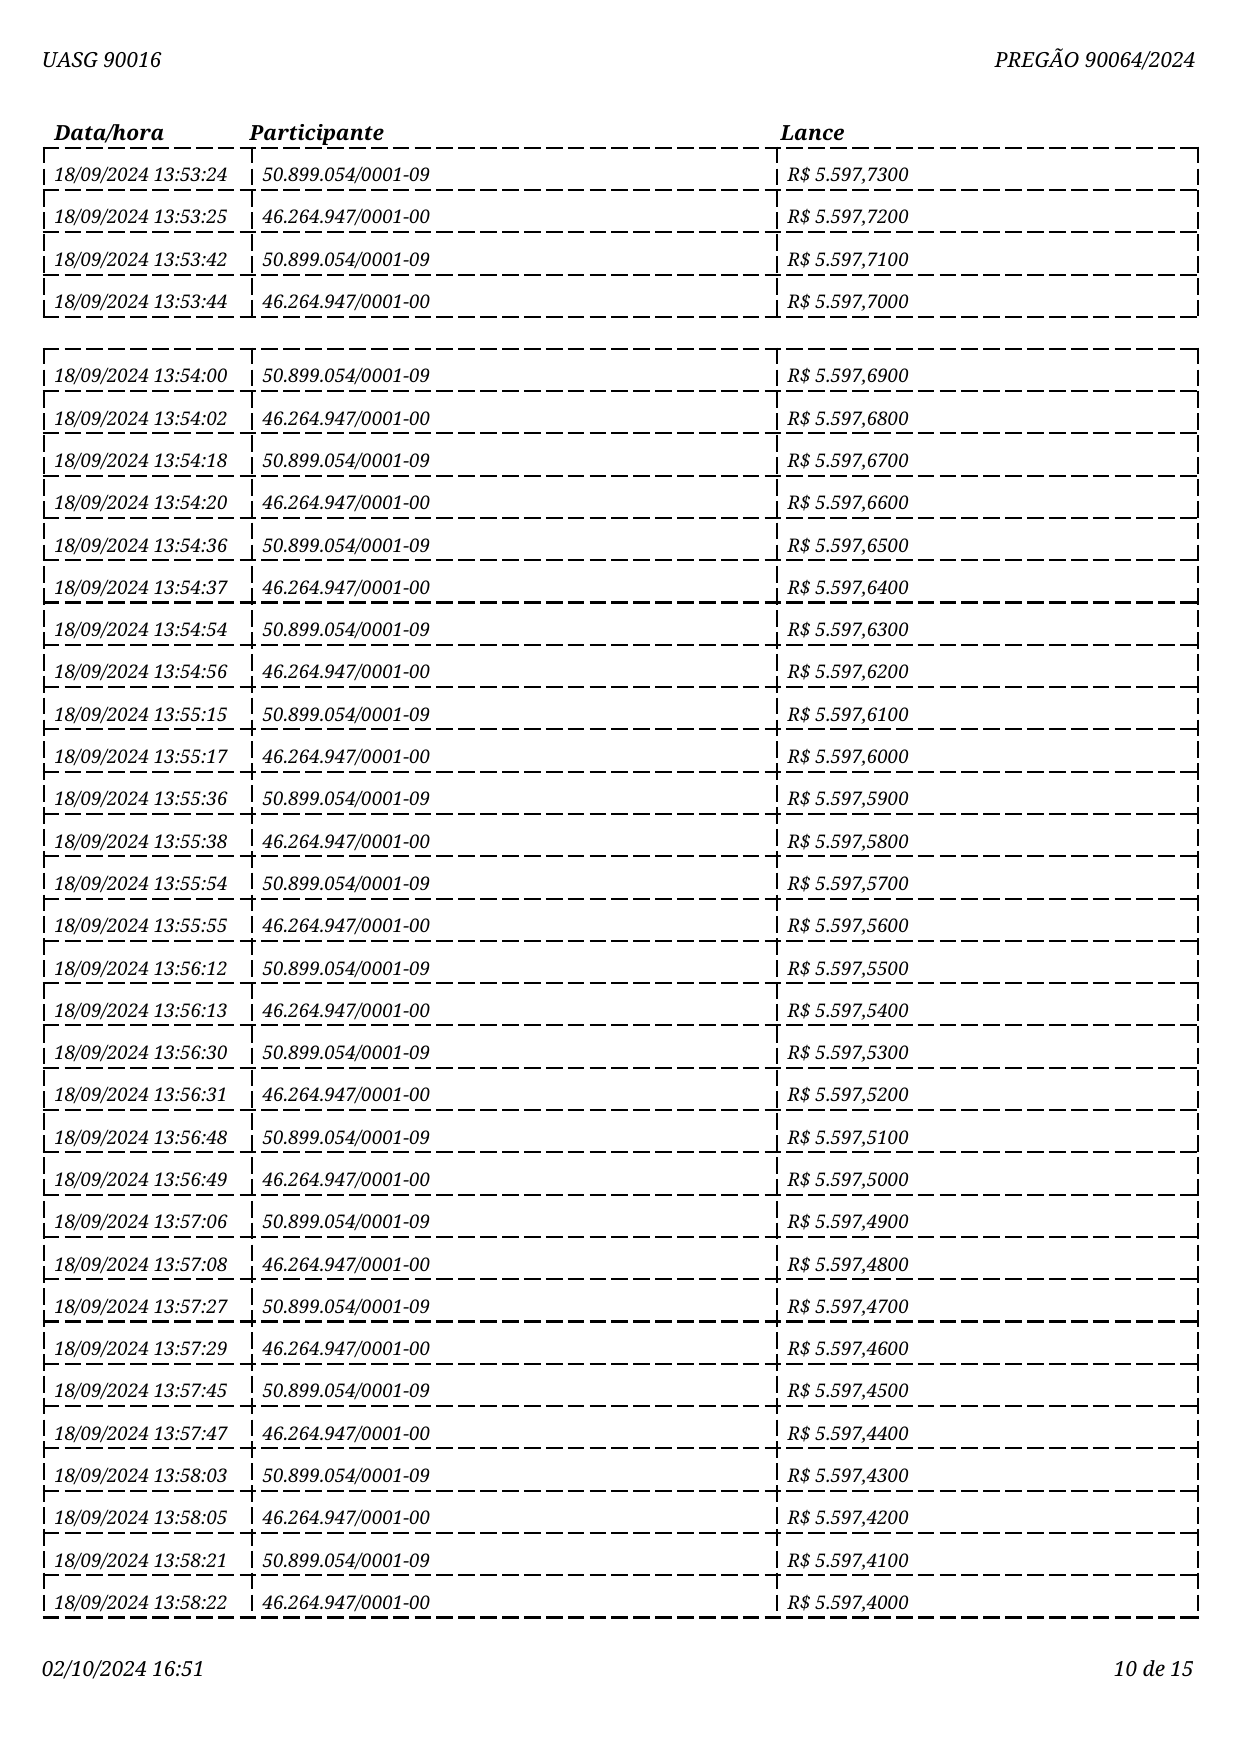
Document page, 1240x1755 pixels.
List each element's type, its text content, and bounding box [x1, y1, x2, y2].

table_cell 46.264.947/0001-00 [252, 1236, 777, 1278]
table_cell 46.264.947/0001-00 [252, 475, 777, 517]
table_cell 18/09/2024 13:56:13 [44, 982, 252, 1024]
table_cell 46.264.947/0001-00 [252, 1151, 777, 1193]
table_cell 46.264.947/0001-00 [252, 1067, 777, 1109]
table_cell 46.264.947/0001-00 [252, 189, 777, 231]
table_cell 18/09/2024 13:54:56 [44, 644, 252, 686]
table_cell R$ 5.597,4200 [777, 1490, 1198, 1532]
table_header 18/09/2024 13:54:00 [44, 348, 252, 390]
table_cell 50.899.054/0001-09 [252, 1532, 777, 1574]
table_cell 46.264.947/0001-00 [252, 898, 777, 940]
table_cell R$ 5.597,5800 [777, 813, 1198, 855]
table_cell 46.264.947/0001-00 [252, 1405, 777, 1447]
table_cell 18/09/2024 13:53:24 [44, 147, 252, 189]
table_cell 18/09/2024 13:53:44 [44, 274, 252, 316]
table_cell 18/09/2024 13:53:25 [44, 189, 252, 231]
table_cell 18/09/2024 13:56:12 [44, 940, 252, 982]
table_cell 18/09/2024 13:54:54 [44, 601, 252, 644]
table_cell R$ 5.597,4300 [777, 1447, 1198, 1489]
table_cell 50.899.054/0001-09 [252, 231, 777, 273]
table_cell R$ 5.597,6400 [777, 559, 1198, 601]
table_cell 50.899.054/0001-09 [252, 432, 777, 474]
table_cell R$ 5.597,5600 [777, 898, 1198, 940]
table_cell R$ 5.597,6700 [777, 432, 1198, 474]
table_cell 46.264.947/0001-00 [252, 1320, 777, 1363]
table_cell R$ 5.597,7300 [777, 147, 1198, 189]
table_cell 18/09/2024 13:56:30 [44, 1024, 252, 1067]
table_cell R$ 5.597,4000 [777, 1574, 1198, 1616]
table_cell R$ 5.597,6200 [777, 644, 1198, 686]
table_cell 18/09/2024 13:57:06 [44, 1194, 252, 1236]
table_cell R$ 5.597,4500 [777, 1363, 1198, 1405]
table_cell R$ 5.597,5000 [777, 1151, 1198, 1193]
table_cell 18/09/2024 13:55:36 [44, 771, 252, 813]
table_cell 18/09/2024 13:57:45 [44, 1363, 252, 1405]
table_cell 18/09/2024 13:56:48 [44, 1109, 252, 1151]
table_cell 18/09/2024 13:55:54 [44, 855, 252, 897]
table_cell 50.899.054/0001-09 [252, 601, 777, 644]
table_cell 18/09/2024 13:54:37 [44, 559, 252, 601]
table_cell 18/09/2024 13:57:29 [44, 1320, 252, 1363]
table_cell 50.899.054/0001-09 [252, 1024, 777, 1067]
table_cell 18/09/2024 13:55:38 [44, 813, 252, 855]
table_cell 46.264.947/0001-00 [252, 728, 777, 771]
table_cell 18/09/2024 13:57:27 [44, 1278, 252, 1320]
table_cell R$ 5.597,4700 [777, 1278, 1198, 1320]
table_cell 46.264.947/0001-00 [252, 813, 777, 855]
table_cell R$ 5.597,4100 [777, 1532, 1198, 1574]
table_cell 50.899.054/0001-09 [252, 1194, 777, 1236]
table_cell R$ 5.597,6500 [777, 517, 1198, 559]
table_cell 50.899.054/0001-09 [252, 771, 777, 813]
table_cell 46.264.947/0001-00 [252, 1574, 777, 1616]
table_header 50.899.054/0001-09 [252, 348, 777, 390]
table_cell 18/09/2024 13:57:47 [44, 1405, 252, 1447]
table_cell 50.899.054/0001-09 [252, 1278, 777, 1320]
table_cell R$ 5.597,6300 [777, 601, 1198, 644]
table_cell 18/09/2024 13:54:18 [44, 432, 252, 474]
table_cell 50.899.054/0001-09 [252, 1447, 777, 1489]
table_cell 50.899.054/0001-09 [252, 1363, 777, 1405]
table_cell R$ 5.597,7000 [777, 274, 1198, 316]
table_cell 46.264.947/0001-00 [252, 559, 777, 601]
table_cell R$ 5.597,7100 [777, 231, 1198, 273]
table_cell R$ 5.597,4400 [777, 1405, 1198, 1447]
table_cell R$ 5.597,5500 [777, 940, 1198, 982]
table_cell R$ 5.597,5400 [777, 982, 1198, 1024]
table_cell 18/09/2024 13:53:42 [44, 231, 252, 273]
table_cell 50.899.054/0001-09 [252, 517, 777, 559]
table_cell R$ 5.597,4800 [777, 1236, 1198, 1278]
table_cell 18/09/2024 13:56:31 [44, 1067, 252, 1109]
table_cell 18/09/2024 13:55:17 [44, 728, 252, 771]
table_cell 18/09/2024 13:58:21 [44, 1532, 252, 1574]
table_header R$ 5.597,6900 [777, 348, 1198, 390]
table_cell 18/09/2024 13:58:03 [44, 1447, 252, 1489]
table_cell R$ 5.597,4600 [777, 1320, 1198, 1363]
table_cell R$ 5.597,6100 [777, 686, 1198, 728]
table_cell 18/09/2024 13:55:55 [44, 898, 252, 940]
table_cell R$ 5.597,4900 [777, 1194, 1198, 1236]
table_cell R$ 5.597,6600 [777, 475, 1198, 517]
table_cell R$ 5.597,5200 [777, 1067, 1198, 1109]
table_cell 50.899.054/0001-09 [252, 686, 777, 728]
table_cell R$ 5.597,5700 [777, 855, 1198, 897]
table_cell R$ 5.597,5100 [777, 1109, 1198, 1151]
table_cell 18/09/2024 13:54:02 [44, 390, 252, 432]
table_cell 46.264.947/0001-00 [252, 1490, 777, 1532]
table_cell 46.264.947/0001-00 [252, 982, 777, 1024]
table_cell 18/09/2024 13:58:22 [44, 1574, 252, 1616]
table_cell R$ 5.597,7200 [777, 189, 1198, 231]
table_cell 18/09/2024 13:57:08 [44, 1236, 252, 1278]
table_cell 50.899.054/0001-09 [252, 940, 777, 982]
table_cell 18/09/2024 13:58:05 [44, 1490, 252, 1532]
table_cell 18/09/2024 13:54:36 [44, 517, 252, 559]
table_cell 18/09/2024 13:54:20 [44, 475, 252, 517]
table_cell 50.899.054/0001-09 [252, 855, 777, 897]
table_cell 18/09/2024 13:56:49 [44, 1151, 252, 1193]
table_cell 46.264.947/0001-00 [252, 274, 777, 316]
table_cell 50.899.054/0001-09 [252, 1109, 777, 1151]
table_cell R$ 5.597,6000 [777, 728, 1198, 771]
table_cell R$ 5.597,5900 [777, 771, 1198, 813]
table_cell R$ 5.597,5300 [777, 1024, 1198, 1067]
table_cell 46.264.947/0001-00 [252, 644, 777, 686]
table_cell 18/09/2024 13:55:15 [44, 686, 252, 728]
table_cell 50.899.054/0001-09 [252, 147, 777, 189]
table_cell 46.264.947/0001-00 [252, 390, 777, 432]
table_cell R$ 5.597,6800 [777, 390, 1198, 432]
